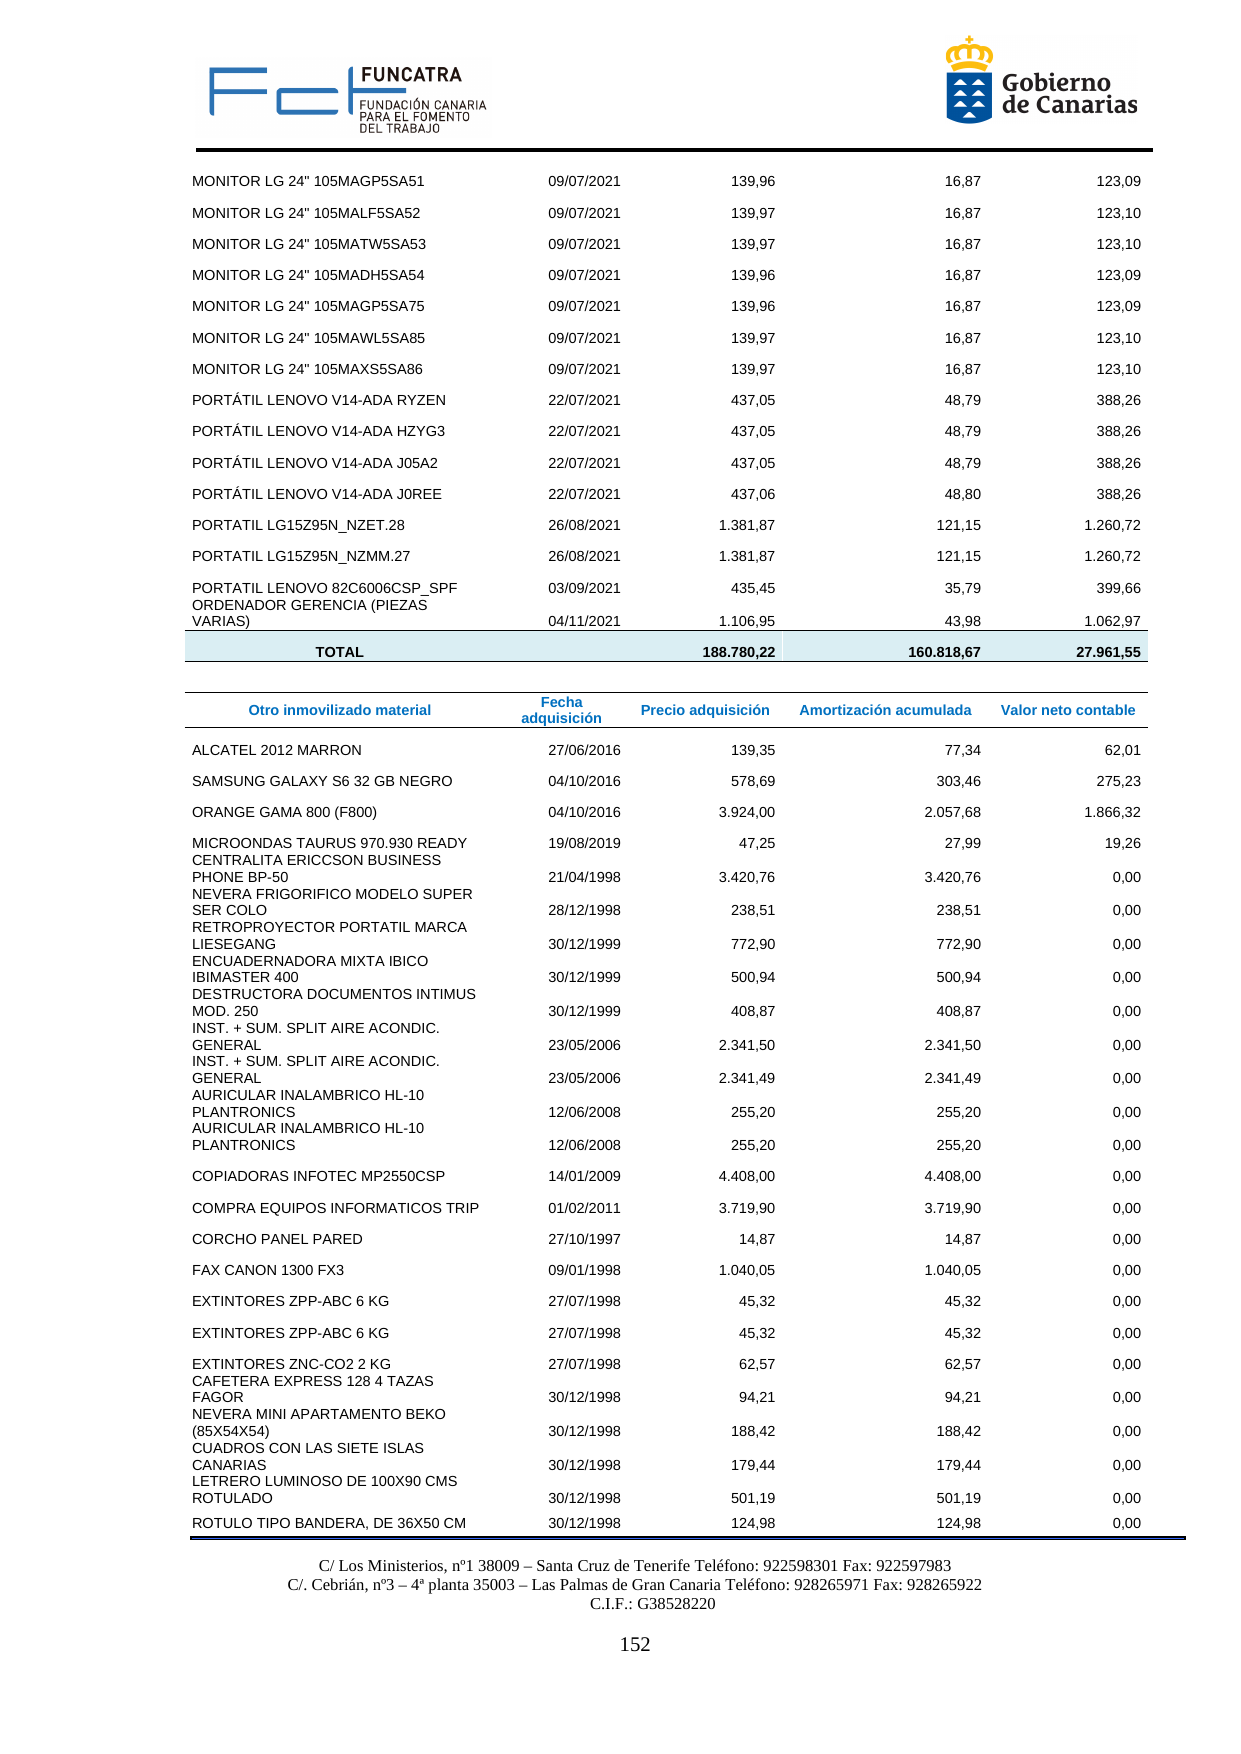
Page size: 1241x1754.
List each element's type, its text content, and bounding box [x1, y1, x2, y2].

table_cell COMPRA EQUIPOS INFORMATICOS TRIP [185, 1185, 495, 1216]
table_cell 0,00 [988, 1120, 1148, 1154]
table_cell 09/07/2021 [495, 315, 628, 346]
table_cell 124,98 [628, 1507, 782, 1531]
table_cell SAMSUNG GALAXY S6 32 GB NEGRO [185, 758, 495, 789]
table_cell [988, 662, 1148, 692]
table_cell 0,00 [988, 1185, 1148, 1216]
table_cell 09/07/2021 [495, 221, 628, 252]
table_cell CORCHO PANEL PARED [185, 1216, 495, 1247]
table_cell FAX CANON 1300 FX3 [185, 1248, 495, 1279]
table_cell 0,00 [988, 1020, 1148, 1053]
table_cell 4.408,00 [628, 1154, 782, 1185]
table_cell 255,20 [628, 1087, 782, 1120]
table_cell 388,26 [988, 471, 1148, 502]
table_cell NEVERA FRIGORIFICO MODELO SUPER SER COLO [185, 885, 495, 919]
table_cell 30/12/1999 [495, 986, 628, 1019]
table_cell 19,26 [988, 821, 1148, 852]
table_cell 16,87 [783, 284, 988, 315]
table_cell EXTINTORES ZNC-CO2 2 KG [185, 1341, 495, 1372]
table_cell 3.924,00 [628, 789, 782, 821]
table_cell 09/07/2021 [495, 346, 628, 377]
table_cell 437,05 [628, 409, 782, 440]
table_cell 62,57 [628, 1341, 782, 1372]
table_cell 160.818,67 [783, 631, 988, 661]
table_cell ROTULO TIPO BANDERA, DE 36X50 CM [185, 1507, 495, 1531]
table_cell MONITOR LG 24" 105MAXS5SA86 [185, 346, 495, 377]
table_cell 0,00 [988, 986, 1148, 1019]
table_cell 16,87 [783, 315, 988, 346]
table_cell 09/01/1998 [495, 1248, 628, 1279]
table_cell 238,51 [783, 885, 988, 919]
table_cell 188.780,22 [628, 631, 782, 661]
table_cell 408,87 [783, 986, 988, 1019]
table_cell MONITOR LG 24" 105MAWL5SA85 [185, 315, 495, 346]
table_cell 45,32 [628, 1310, 782, 1341]
table_cell 123,10 [988, 221, 1148, 252]
table_cell 26/08/2021 [495, 534, 628, 565]
table_cell 2.341,49 [628, 1053, 782, 1087]
table_cell 1.040,05 [628, 1248, 782, 1279]
table_cell 139,96 [628, 284, 782, 315]
table_cell 0,00 [988, 852, 1148, 885]
table_cell 09/07/2021 [495, 253, 628, 284]
table_cell 188,42 [628, 1406, 782, 1439]
table_cell 23/05/2006 [495, 1053, 628, 1087]
table_cell 578,69 [628, 758, 782, 789]
table_cell 30/12/1999 [495, 953, 628, 986]
table_cell 179,44 [783, 1440, 988, 1473]
table_cell 04/10/2016 [495, 789, 628, 821]
table_cell 255,20 [783, 1120, 988, 1154]
table_cell 139,97 [628, 315, 782, 346]
table_cell 139,97 [628, 346, 782, 377]
table_cell 2.341,50 [783, 1020, 988, 1053]
table_cell MICROONDAS TAURUS 970.930 READY [185, 821, 495, 852]
table_cell 35,79 [783, 565, 988, 596]
table_cell 16,87 [783, 190, 988, 221]
table_cell 0,00 [988, 1087, 1148, 1120]
table_cell 275,23 [988, 758, 1148, 789]
table_cell 14,87 [783, 1216, 988, 1247]
table_cell 22/07/2021 [495, 471, 628, 502]
table_cell 139,97 [628, 221, 782, 252]
table_cell 27/07/1998 [495, 1279, 628, 1310]
table_cell PORTATIL LG15Z95N_NZMM.27 [185, 534, 495, 565]
table_cell 0,00 [988, 1473, 1148, 1507]
table_cell 27/07/1998 [495, 1341, 628, 1372]
table_cell 0,00 [988, 919, 1148, 952]
table_cell 1.106,95 [628, 596, 782, 630]
table_cell 27.961,55 [988, 631, 1148, 661]
table_cell 27,99 [783, 821, 988, 852]
table_cell 1.260,72 [988, 503, 1148, 534]
table_cell 0,00 [988, 1406, 1148, 1439]
table_cell 23/05/2006 [495, 1020, 628, 1053]
table_cell 27/06/2016 [495, 728, 628, 758]
table_cell 09/07/2021 [495, 284, 628, 315]
table_cell 16,87 [783, 346, 988, 377]
table_cell 14,87 [628, 1216, 782, 1247]
table_cell 45,32 [783, 1310, 988, 1341]
table_cell ENCUADERNADORA MIXTA IBICO IBIMASTER 400 [185, 953, 495, 986]
table_cell 179,44 [628, 1440, 782, 1473]
table_cell 28/12/1998 [495, 885, 628, 919]
table_cell 62,57 [783, 1341, 988, 1372]
table_cell 16,87 [783, 159, 988, 190]
table_cell 94,21 [628, 1373, 782, 1406]
table_cell 3.420,76 [783, 852, 988, 885]
table_cell CENTRALITA ERICCSON BUSINESS PHONE BP-50 [185, 852, 495, 885]
table_cell [783, 662, 988, 692]
table_cell 0,00 [988, 953, 1148, 986]
table_cell 0,00 [988, 1216, 1148, 1247]
table_cell 124,98 [783, 1507, 988, 1531]
table_cell 30/12/1998 [495, 1440, 628, 1473]
table_cell 27/10/1997 [495, 1216, 628, 1247]
table_cell MONITOR LG 24" 105MATW5SA53 [185, 221, 495, 252]
table_cell 123,09 [988, 159, 1148, 190]
table_cell 2.057,68 [783, 789, 988, 821]
table_cell NEVERA MINI APARTAMENTO BEKO (85X54X54) [185, 1406, 495, 1439]
table_cell Valor neto contable [988, 693, 1148, 727]
table_cell 123,09 [988, 253, 1148, 284]
table_cell 437,05 [628, 440, 782, 471]
table_cell 03/09/2021 [495, 565, 628, 596]
table_cell 0,00 [988, 1248, 1148, 1279]
table_cell 12/06/2008 [495, 1087, 628, 1120]
table_cell 437,05 [628, 378, 782, 409]
table_cell [495, 631, 628, 661]
table_cell 48,79 [783, 409, 988, 440]
table_cell MONITOR LG 24" 105MAGP5SA51 [185, 159, 495, 190]
table_cell 0,00 [988, 1053, 1148, 1087]
table_cell 0,00 [988, 1440, 1148, 1473]
table_cell 435,45 [628, 565, 782, 596]
table_cell 48,80 [783, 471, 988, 502]
table_cell 45,32 [628, 1279, 782, 1310]
table_cell 43,98 [783, 596, 988, 630]
table_cell MONITOR LG 24" 105MALF5SA52 [185, 190, 495, 221]
table_cell 04/11/2021 [495, 596, 628, 630]
table_cell 62,01 [988, 728, 1148, 758]
table_cell 772,90 [783, 919, 988, 952]
table_cell 16,87 [783, 253, 988, 284]
table_cell 501,19 [783, 1473, 988, 1507]
table_cell 255,20 [628, 1120, 782, 1154]
table_cell AURICULAR INALAMBRICO HL-10 PLANTRONICS [185, 1120, 495, 1154]
table_cell 123,10 [988, 190, 1148, 221]
table_cell AURICULAR INALAMBRICO HL-10 PLANTRONICS [185, 1087, 495, 1120]
table_cell 30/12/1998 [495, 1373, 628, 1406]
table_cell 22/07/2021 [495, 409, 628, 440]
table_cell PORTATIL LENOVO 82C6006CSP_SPF [185, 565, 495, 596]
table_cell MONITOR LG 24" 105MAGP5SA75 [185, 284, 495, 315]
table_cell 139,97 [628, 190, 782, 221]
table_cell 123,09 [988, 284, 1148, 315]
table_cell 30/12/1998 [495, 1406, 628, 1439]
table_cell 399,66 [988, 565, 1148, 596]
picture [945, 35, 1138, 124]
table_cell 1.062,97 [988, 596, 1148, 630]
table_cell ORANGE GAMA 800 (F800) [185, 789, 495, 821]
table_cell 14/01/2009 [495, 1154, 628, 1185]
table_cell CAFETERA EXPRESS 128 4 TAZAS FAGOR [185, 1373, 495, 1406]
table_cell Fecha adquisición [495, 693, 628, 727]
table_cell 4.408,00 [783, 1154, 988, 1185]
table_cell 26/08/2021 [495, 503, 628, 534]
table_cell PORTÁTIL LENOVO V14-ADA RYZEN [185, 378, 495, 409]
table_cell 139,96 [628, 253, 782, 284]
table_cell 0,00 [988, 1310, 1148, 1341]
table_cell PORTÁTIL LENOVO V14-ADA J0REE [185, 471, 495, 502]
table_cell 30/12/1998 [495, 1507, 628, 1531]
table_cell MONITOR LG 24" 105MADH5SA54 [185, 253, 495, 284]
table_cell CUADROS CON LAS SIETE ISLAS CANARIAS [185, 1440, 495, 1473]
table_cell 1.866,32 [988, 789, 1148, 821]
table_cell 47,25 [628, 821, 782, 852]
table_cell LETRERO LUMINOSO DE 100X90 CMS ROTULADO [185, 1473, 495, 1507]
table_cell [628, 662, 782, 692]
table_cell 0,00 [988, 1279, 1148, 1310]
table_cell 0,00 [988, 1507, 1148, 1531]
table_cell 2.341,50 [628, 1020, 782, 1053]
table_cell 27/07/1998 [495, 1310, 628, 1341]
table_cell INST. + SUM. SPLIT AIRE ACONDIC. GENERAL [185, 1053, 495, 1087]
table_cell DESTRUCTORA DOCUMENTOS INTIMUS MOD. 250 [185, 986, 495, 1019]
table_cell 09/07/2021 [495, 190, 628, 221]
table_cell INST. + SUM. SPLIT AIRE ACONDIC. GENERAL [185, 1020, 495, 1053]
table_cell 255,20 [783, 1087, 988, 1120]
table_cell 1.381,87 [628, 503, 782, 534]
table_cell 19/08/2019 [495, 821, 628, 852]
table_cell 1.260,72 [988, 534, 1148, 565]
table_cell 12/06/2008 [495, 1120, 628, 1154]
table_cell 0,00 [988, 885, 1148, 919]
table_cell 22/07/2021 [495, 378, 628, 409]
table_cell EXTINTORES ZPP-ABC 6 KG [185, 1310, 495, 1341]
table_cell 303,46 [783, 758, 988, 789]
table_cell 1.381,87 [628, 534, 782, 565]
table_cell 22/07/2021 [495, 440, 628, 471]
table_cell 04/10/2016 [495, 758, 628, 789]
table_cell 123,10 [988, 346, 1148, 377]
table_cell TOTAL [185, 631, 495, 661]
table_cell 501,19 [628, 1473, 782, 1507]
table_cell PORTATIL LG15Z95N_NZET.28 [185, 503, 495, 534]
table_cell EXTINTORES ZPP-ABC 6 KG [185, 1279, 495, 1310]
table_cell 09/07/2021 [495, 159, 628, 190]
table_cell 772,90 [628, 919, 782, 952]
table_cell 21/04/1998 [495, 852, 628, 885]
table_cell 139,96 [628, 159, 782, 190]
table_cell 437,06 [628, 471, 782, 502]
table_cell 3.420,76 [628, 852, 782, 885]
table_cell Amortización acumulada [783, 693, 988, 727]
table_cell 45,32 [783, 1279, 988, 1310]
table_cell 30/12/1999 [495, 919, 628, 952]
table_cell Precio adquisición [628, 693, 782, 727]
table_cell ORDENADOR GERENCIA (PIEZAS VARIAS) [185, 596, 495, 630]
table_cell 408,87 [628, 986, 782, 1019]
table_cell 0,00 [988, 1373, 1148, 1406]
table_cell 3.719,90 [783, 1185, 988, 1216]
table_cell 48,79 [783, 378, 988, 409]
table_cell 0,00 [988, 1154, 1148, 1185]
table_cell 30/12/1998 [495, 1473, 628, 1507]
table_cell 01/02/2011 [495, 1185, 628, 1216]
table_cell 94,21 [783, 1373, 988, 1406]
table_cell 121,15 [783, 534, 988, 565]
table_cell Otro inmovilizado material [185, 693, 495, 727]
picture [195, 57, 492, 138]
table_cell 388,26 [988, 378, 1148, 409]
table_cell 3.719,90 [628, 1185, 782, 1216]
table_cell 388,26 [988, 409, 1148, 440]
table_cell ALCATEL 2012 MARRON [185, 728, 495, 758]
table_cell 188,42 [783, 1406, 988, 1439]
table_cell RETROPROYECTOR PORTATIL MARCA LIESEGANG [185, 919, 495, 952]
table_cell 500,94 [783, 953, 988, 986]
table_cell PORTÁTIL LENOVO V14-ADA J05A2 [185, 440, 495, 471]
table_cell 238,51 [628, 885, 782, 919]
table_cell PORTÁTIL LENOVO V14-ADA HZYG3 [185, 409, 495, 440]
table_cell 139,35 [628, 728, 782, 758]
table_cell 123,10 [988, 315, 1148, 346]
table_cell 0,00 [988, 1341, 1148, 1372]
table_cell [495, 662, 628, 692]
table_cell 500,94 [628, 953, 782, 986]
table_cell 388,26 [988, 440, 1148, 471]
table_cell 48,79 [783, 440, 988, 471]
table_cell 16,87 [783, 221, 988, 252]
table_cell 121,15 [783, 503, 988, 534]
table_cell COPIADORAS INFOTEC MP2550CSP [185, 1154, 495, 1185]
table_cell [185, 662, 495, 692]
table_cell 2.341,49 [783, 1053, 988, 1087]
table_cell 1.040,05 [783, 1248, 988, 1279]
table_cell 77,34 [783, 728, 988, 758]
